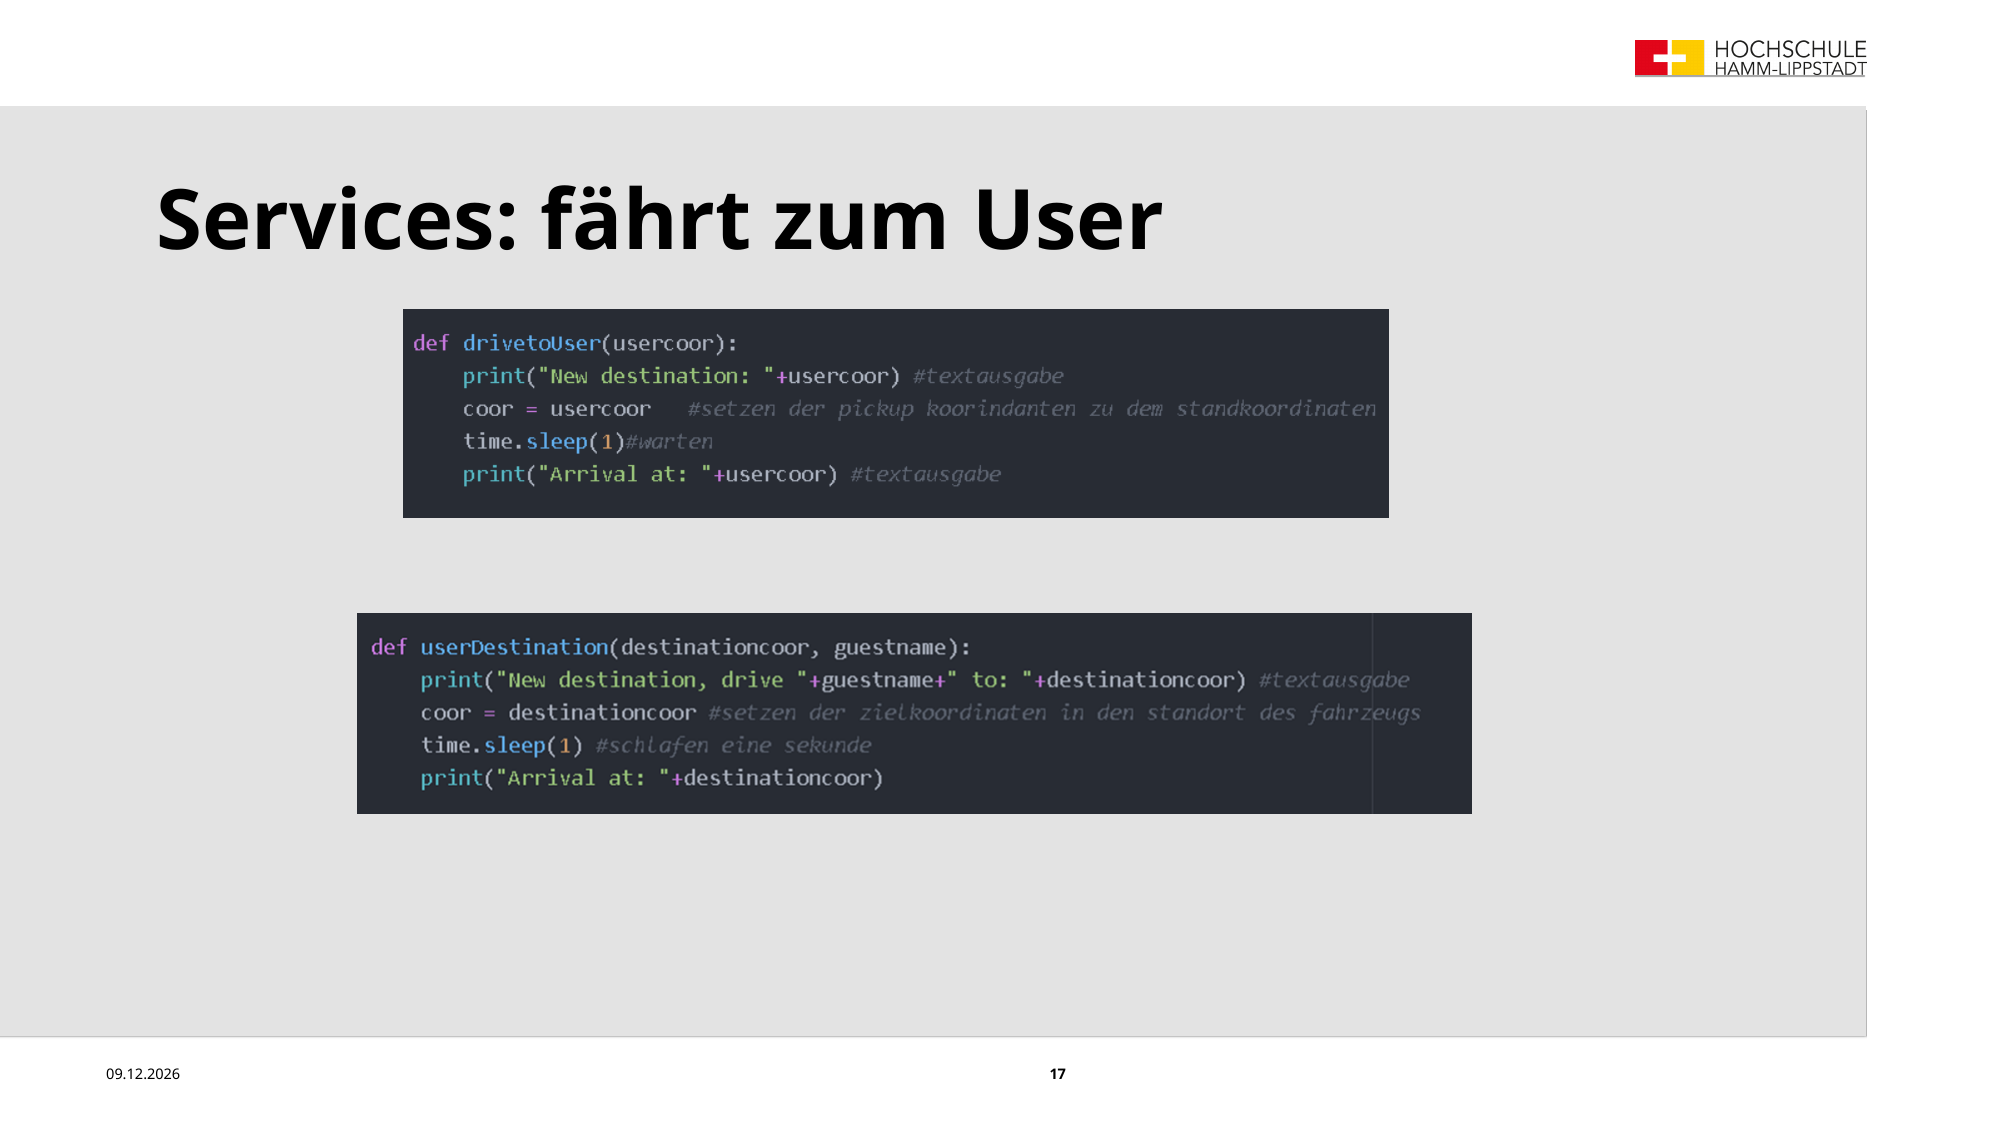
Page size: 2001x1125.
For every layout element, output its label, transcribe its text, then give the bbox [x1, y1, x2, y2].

text_box [1049, 1065, 1400, 1084]
title Services: fährt zum User [141, 122, 1821, 310]
picture [403, 309, 1389, 518]
picture [357, 613, 1472, 814]
text_box 11.07.2021 [106, 1065, 457, 1084]
